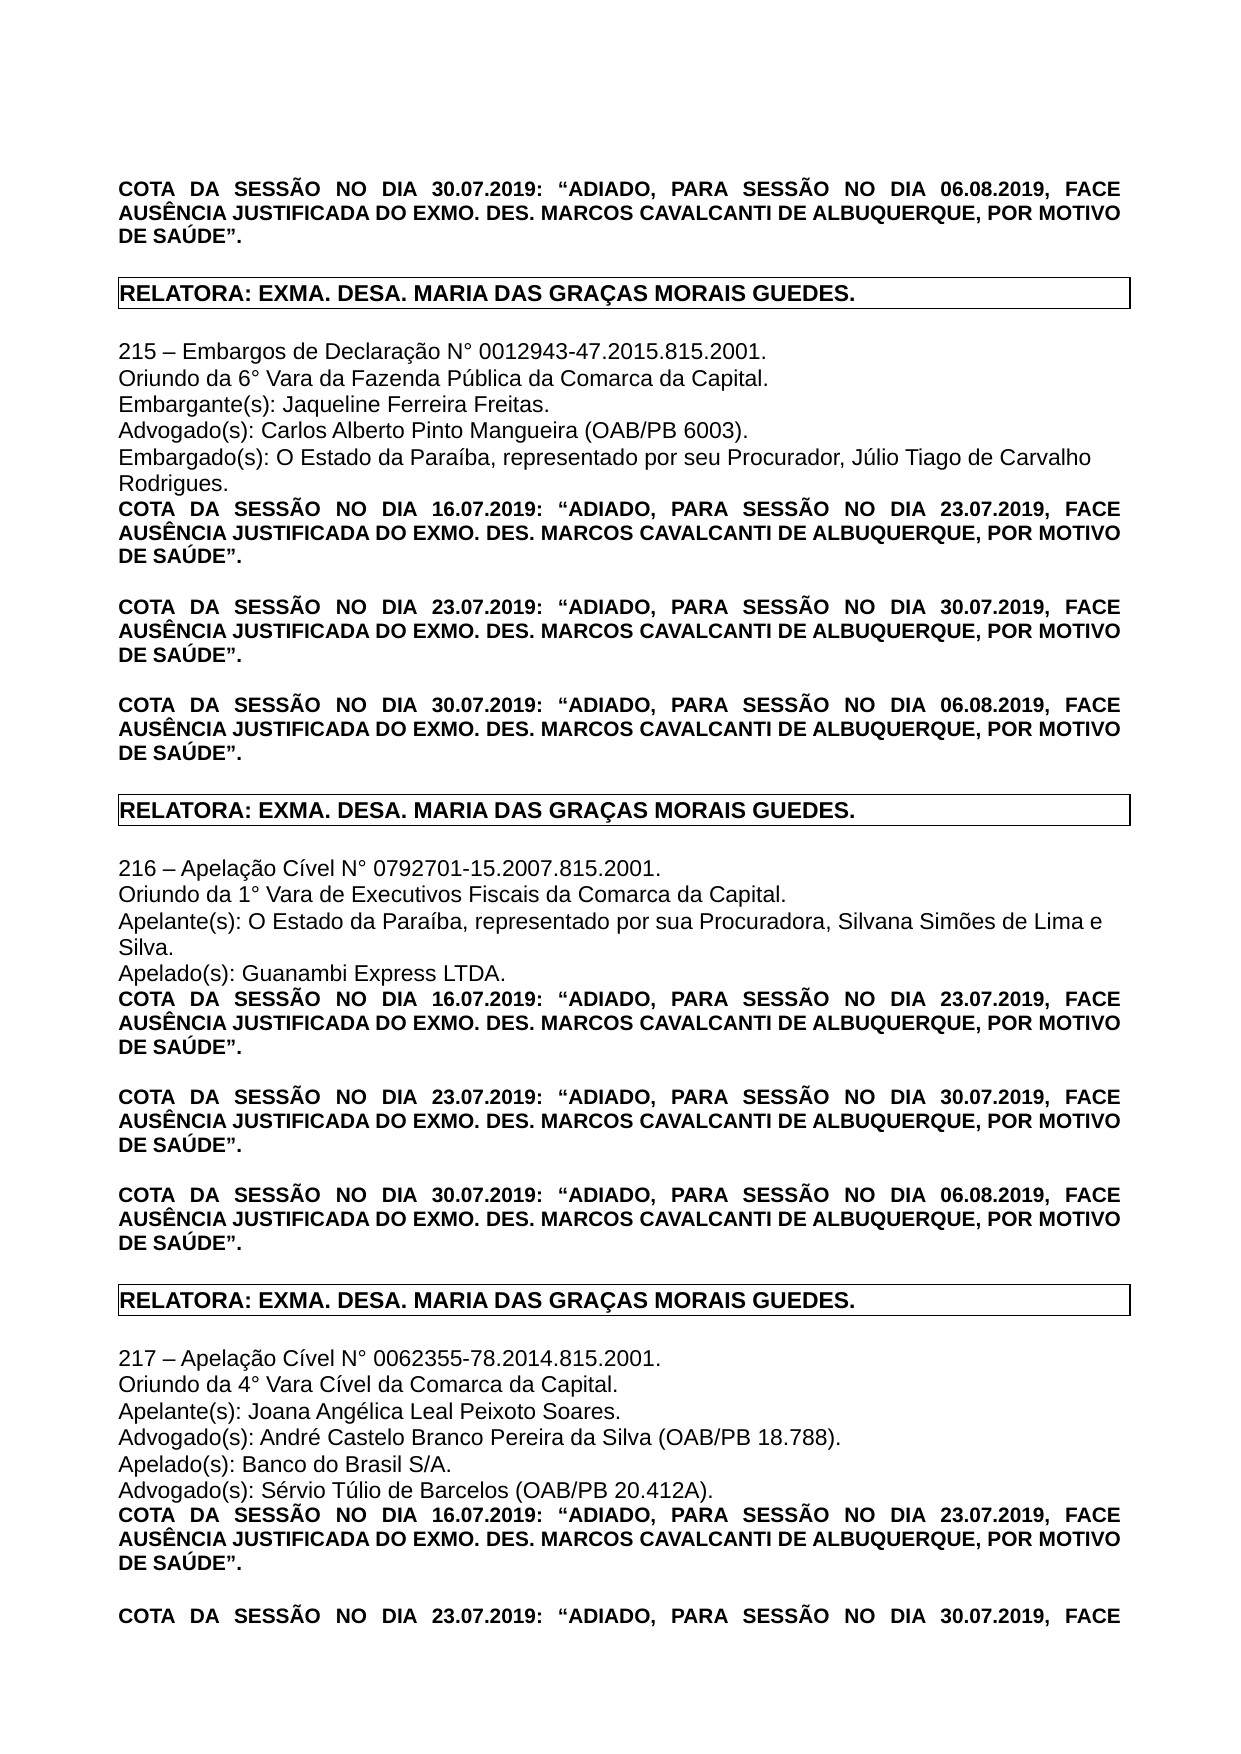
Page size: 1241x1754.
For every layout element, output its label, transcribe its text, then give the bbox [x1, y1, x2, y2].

text Oriundo da 6° Vara da Fazenda Pública da Comarca da Capital. [118, 365, 1122, 391]
text RELATORA: EXMA. DESA. MARIA DAS GRAÇAS MORAIS GUEDES. [119, 795, 1129, 825]
text COTA DA SESSÃO NO DIA 16.07.2019: “ADIADO, PARA SESSÃO NO DIA 23.07.2019, FACE AUSÊNCIA JUSTIFICADA DO EXMO. DES. MARCOS CAVALCANTI DE ALBUQUERQUE, POR MOTIVO DE SAÚDE”. [118, 1503, 1122, 1575]
text RELATORA: EXMA. DESA. MARIA DAS GRAÇAS MORAIS GUEDES. [119, 1285, 1129, 1315]
text Advogado(s): André Castelo Branco Pereira da Silva (OAB/PB 18.788). [118, 1424, 1122, 1451]
text Advogado(s): Carlos Alberto Pinto Mangueira (OAB/PB 6003). [118, 417, 1122, 444]
text COTA DA SESSÃO NO DIA 16.07.2019: “ADIADO, PARA SESSÃO NO DIA 23.07.2019, FACE AUSÊNCIA JUSTIFICADA DO EXMO. DES. MARCOS CAVALCANTI DE ALBUQUERQUE, POR MOTIVO DE SAÚDE”. [118, 987, 1122, 1058]
text 217 – Apelação Cível N° 0062355-78.2014.815.2001. [118, 1345, 1122, 1371]
text COTA DA SESSÃO NO DIA 30.07.2019: “ADIADO, PARA SESSÃO NO DIA 06.08.2019, FACE AUSÊNCIA JUSTIFICADA DO EXMO. DES. MARCOS CAVALCANTI DE ALBUQUERQUE, POR MOTIVO DE SAÚDE”. [118, 693, 1122, 765]
text Apelante(s): O Estado da Paraíba, representado por sua Procuradora, Silvana Simões de Lima e Silva. [118, 908, 1122, 960]
text Apelante(s): Joana Angélica Leal Peixoto Soares. [118, 1398, 1122, 1424]
text COTA DA SESSÃO NO DIA 30.07.2019: “ADIADO, PARA SESSÃO NO DIA 06.08.2019, FACE AUSÊNCIA JUSTIFICADA DO EXMO. DES. MARCOS CAVALCANTI DE ALBUQUERQUE, POR MOTIVO DE SAÚDE”. [118, 1183, 1122, 1255]
text 215 – Embargos de Declaração N° 0012943-47.2015.815.2001. [118, 338, 1122, 365]
text 216 – Apelação Cível N° 0792701-15.2007.815.2001. [118, 855, 1122, 881]
text Apelado(s): Banco do Brasil S/A. [118, 1451, 1122, 1477]
text COTA DA SESSÃO NO DIA 16.07.2019: “ADIADO, PARA SESSÃO NO DIA 23.07.2019, FACE AUSÊNCIA JUSTIFICADA DO EXMO. DES. MARCOS CAVALCANTI DE ALBUQUERQUE, POR MOTIVO DE SAÚDE”. [118, 496, 1122, 568]
text Apelado(s): Guanambi Express LTDA. [118, 960, 1122, 987]
text Oriundo da 1° Vara de Executivos Fiscais da Comarca da Capital. [118, 881, 1122, 908]
text Advogado(s): Sérvio Túlio de Barcelos (OAB/PB 20.412A). [118, 1477, 1122, 1503]
text Embargado(s): O Estado da Paraíba, representado por seu Procurador, Júlio Tiago de Carvalho Rodrigues. [118, 444, 1122, 496]
text COTA DA SESSÃO NO DIA 23.07.2019: “ADIADO, PARA SESSÃO NO DIA 30.07.2019, FACE AUSÊNCIA JUSTIFICADA DO EXMO. DES. MARCOS CAVALCANTI DE ALBUQUERQUE, POR MOTIVO DE SAÚDE”. [118, 595, 1122, 667]
text Embargante(s): Jaqueline Ferreira Freitas. [118, 391, 1122, 417]
text COTA DA SESSÃO NO DIA 30.07.2019: “ADIADO, PARA SESSÃO NO DIA 06.08.2019, FACE AUSÊNCIA JUSTIFICADA DO EXMO. DES. MARCOS CAVALCANTI DE ALBUQUERQUE, POR MOTIVO DE SAÚDE”. [118, 176, 1122, 248]
text COTA DA SESSÃO NO DIA 23.07.2019: “ADIADO, PARA SESSÃO NO DIA 30.07.2019, FACE AUSÊNCIA JUSTIFICADA DO EXMO. DES. MARCOS CAVALCANTI DE ALBUQUERQUE, POR MOTIVO DE SAÚDE”. [118, 1085, 1122, 1157]
text COTA DA SESSÃO NO DIA 23.07.2019: “ADIADO, PARA SESSÃO NO DIA 30.07.2019, FACE [118, 1604, 1122, 1628]
text RELATORA: EXMA. DESA. MARIA DAS GRAÇAS MORAIS GUEDES. [119, 278, 1129, 308]
text Oriundo da 4° Vara Cível da Comarca da Capital. [118, 1371, 1122, 1398]
